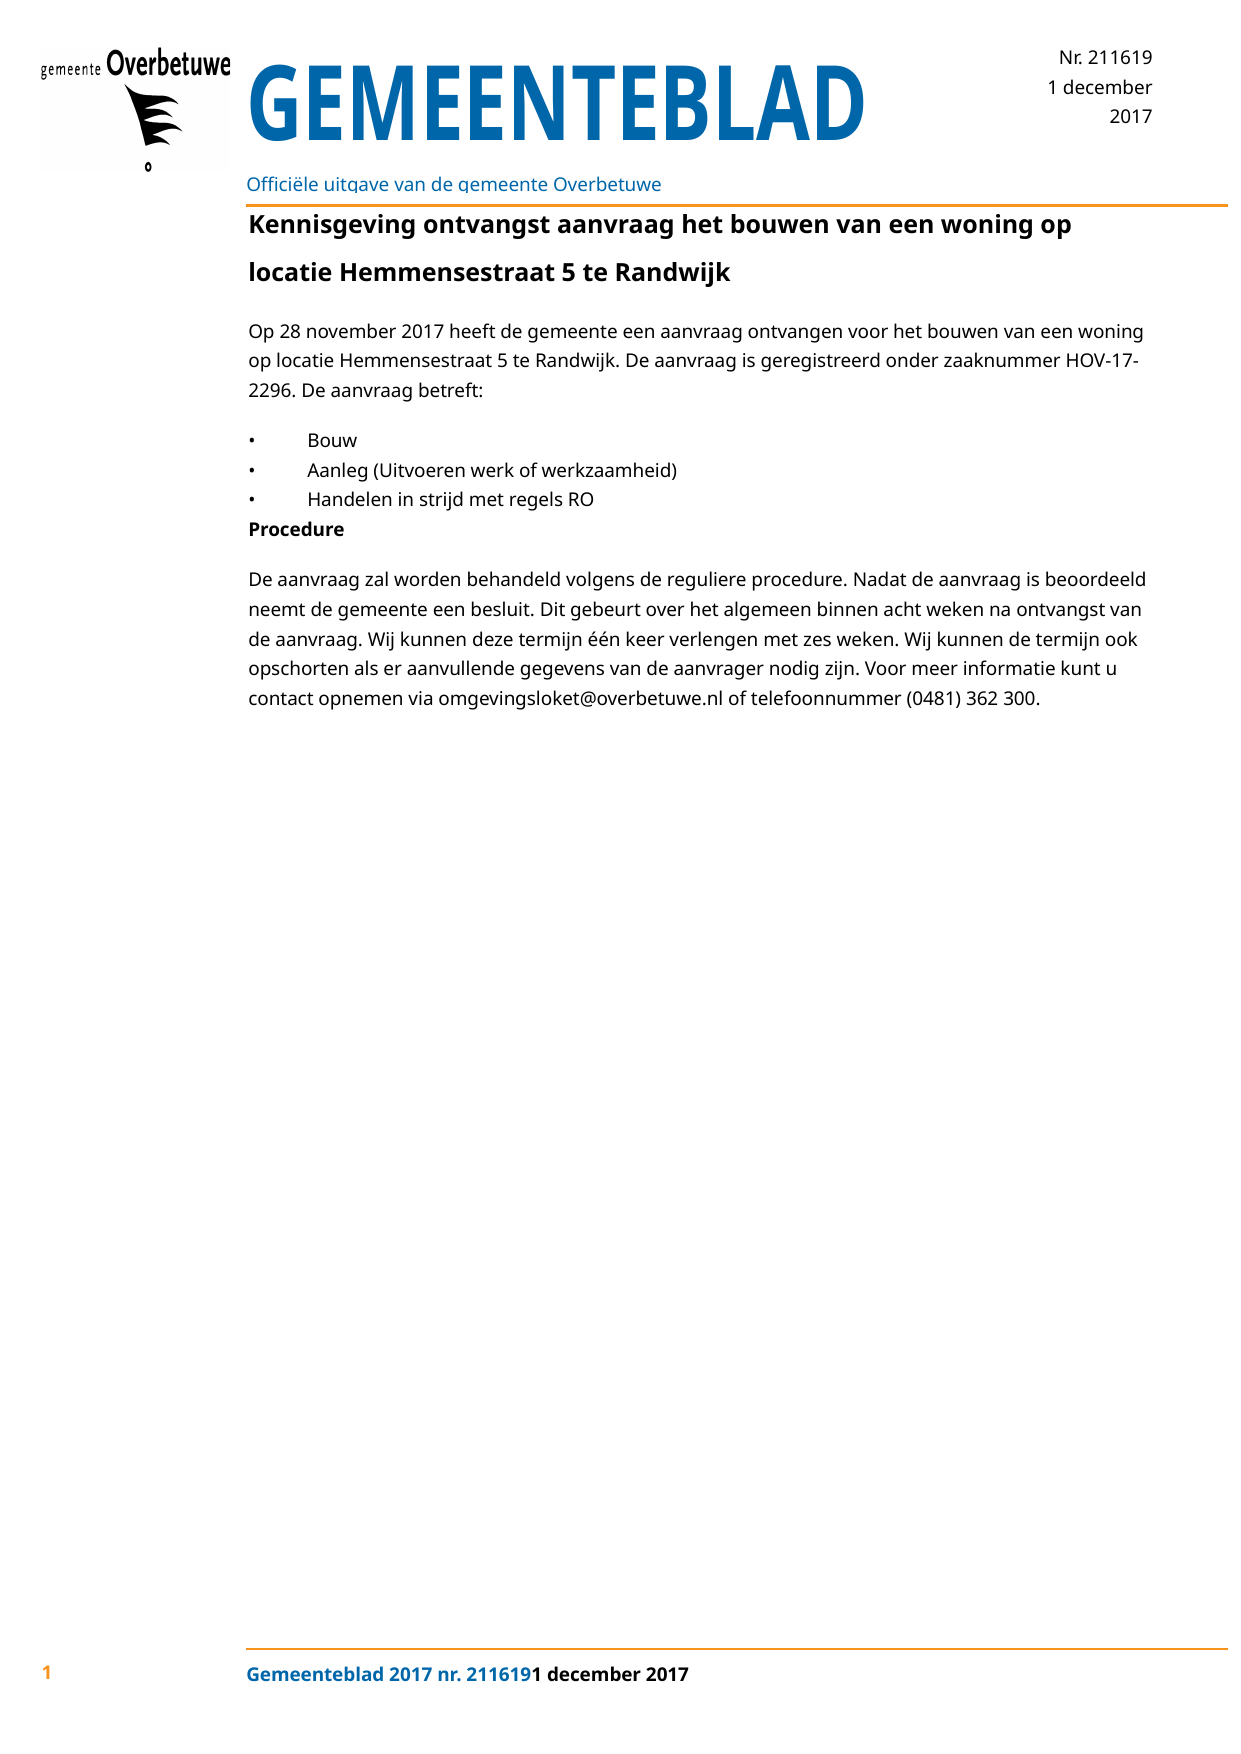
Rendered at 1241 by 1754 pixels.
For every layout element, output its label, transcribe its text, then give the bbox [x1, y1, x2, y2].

text Procedure [248, 516, 1152, 542]
list Handelen in strijd met regels RO [248, 487, 1152, 512]
text De aanvraag zal worden behandeld volgens de reguliere procedure. Nadat de aanvraag is beoordeeld neemt de gemeente een besluit. Dit gebeurt over het algemeen binnen acht weken na ontvangst van de aanvraag. Wij kunnen deze termijn één keer verlengen met zes weken. Wij kunnen de termijn ook opschorten als er aanvullende gegevens van de aanvrager nodig zijn. Voor meer informatie kunt u contact opnemen via omgevingsloket@overbetuwe.nl of telefoonnummer (0481) 362 300. [248, 567, 1152, 711]
text Op 28 november 2017 heeft de gemeente een aanvraag ontvangen voor het bouwen van een woning op locatie Hemmensestraat 5 te Randwijk. De aanvraag is geregistreerd onder zaaknummer HOV-17-2296. De aanvraag betreft: [248, 318, 1152, 403]
text Kennisgeving ontvangst aanvraag het bouwen van een woning op locatie Hemmensestraat 5 te Randwijk [248, 207, 1152, 288]
list Aanleg (Uitvoeren werk of werkzaamheid) [248, 457, 1152, 483]
picture [41, 47, 231, 172]
list Bouw [248, 427, 1152, 453]
